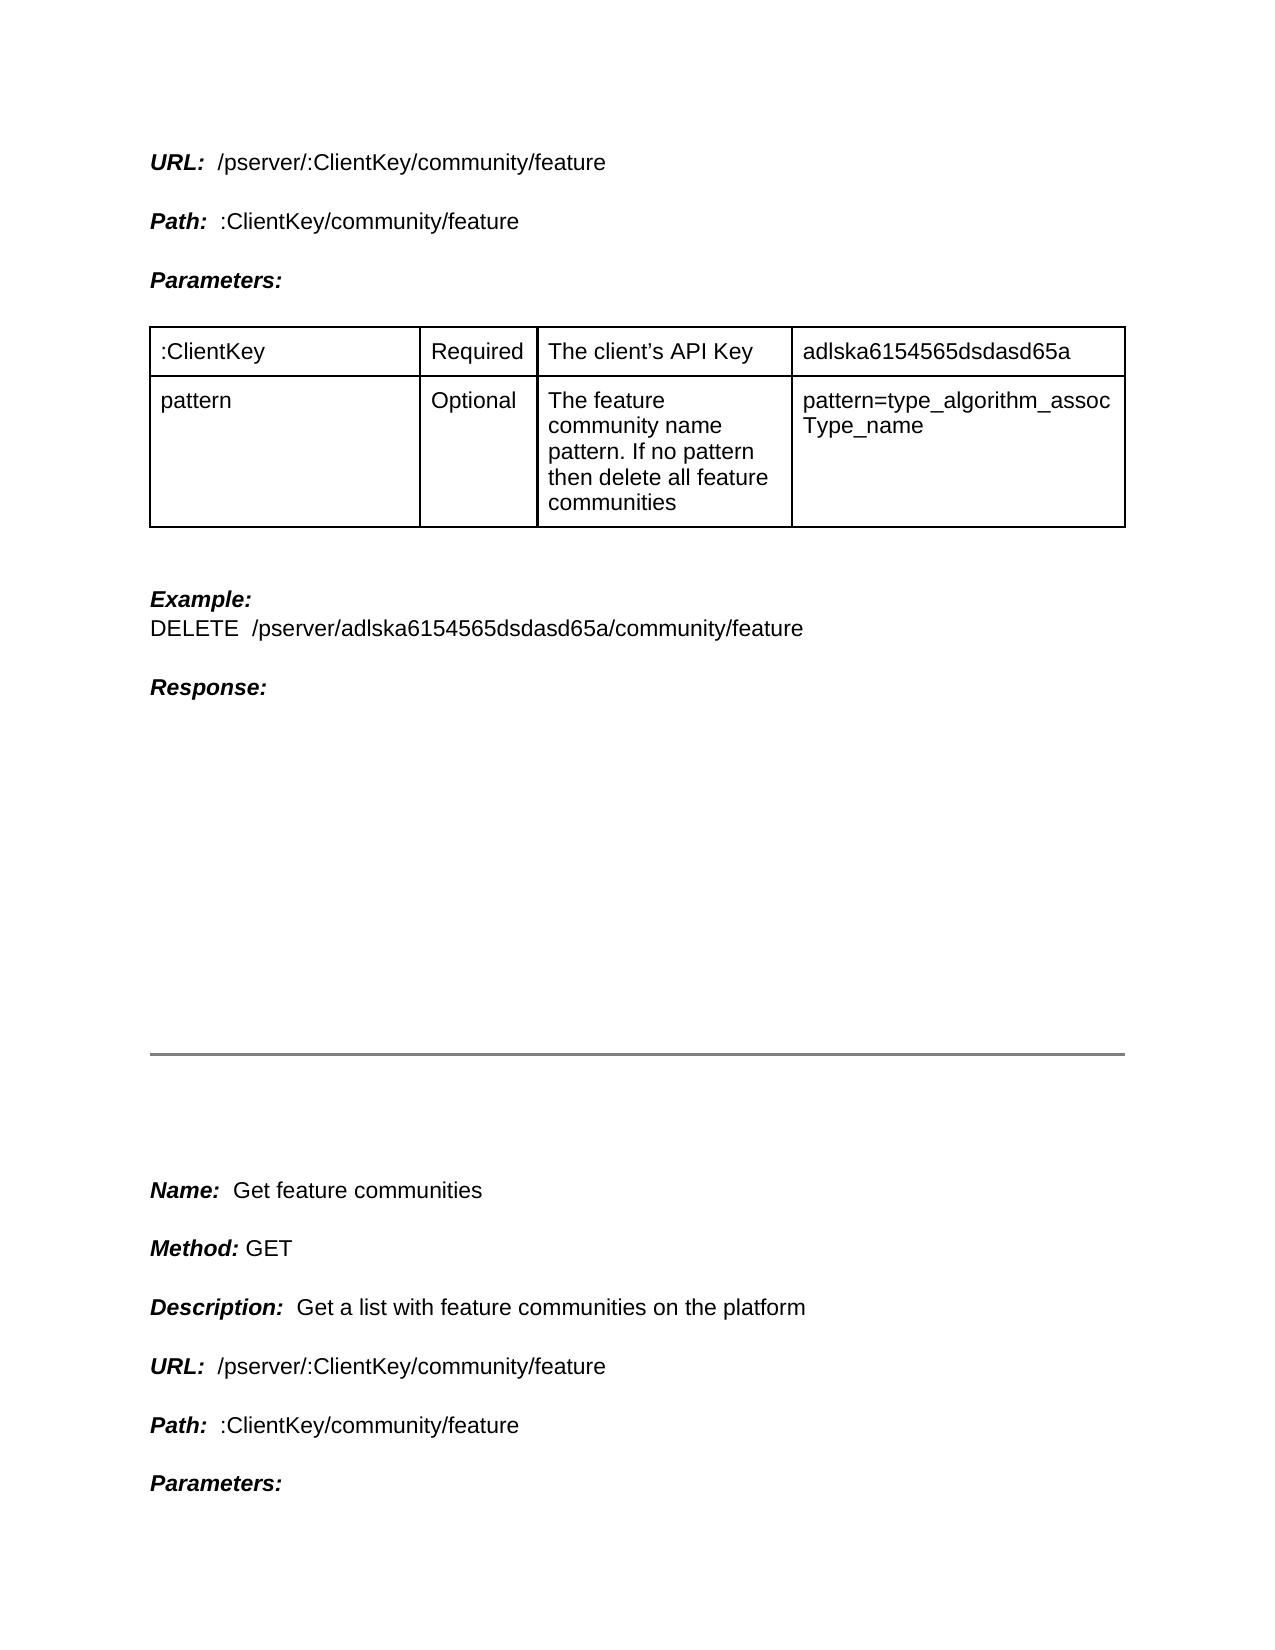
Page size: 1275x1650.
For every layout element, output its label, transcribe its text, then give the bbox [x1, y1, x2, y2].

text DELETE /pserver/adlska6154565dsdasd65a/community/feature [150, 616, 1125, 642]
table_header :ClientKey [151, 328, 419, 375]
text Path: :ClientKey/community/feature [150, 209, 1125, 234]
text Parameters: [150, 1471, 1125, 1497]
text Name: Get feature communities [150, 1177, 1125, 1203]
text Parameters: [150, 267, 1125, 293]
text Response: [150, 675, 1125, 700]
table_header Required [421, 328, 536, 375]
text Path: :ClientKey/community/feature [150, 1412, 1125, 1438]
text Method: GET [150, 1236, 1125, 1262]
table_cell Optional [421, 377, 536, 526]
table_cell pattern=type_algorithm_assocType_name [793, 377, 1124, 526]
text URL: /pserver/:ClientKey/community/feature [150, 1353, 1125, 1379]
text Description: Get a list with feature communities on the platform [150, 1295, 1125, 1320]
table_header adlska6154565dsdasd65a [793, 328, 1124, 375]
table_cell pattern [151, 377, 419, 526]
table_header The client’s API Key [539, 328, 791, 375]
table_cell The feature community name pattern. If no pattern then delete all feature communities [539, 377, 791, 526]
text URL: /pserver/:ClientKey/community/feature [150, 150, 1125, 176]
text Example: [150, 587, 1125, 612]
